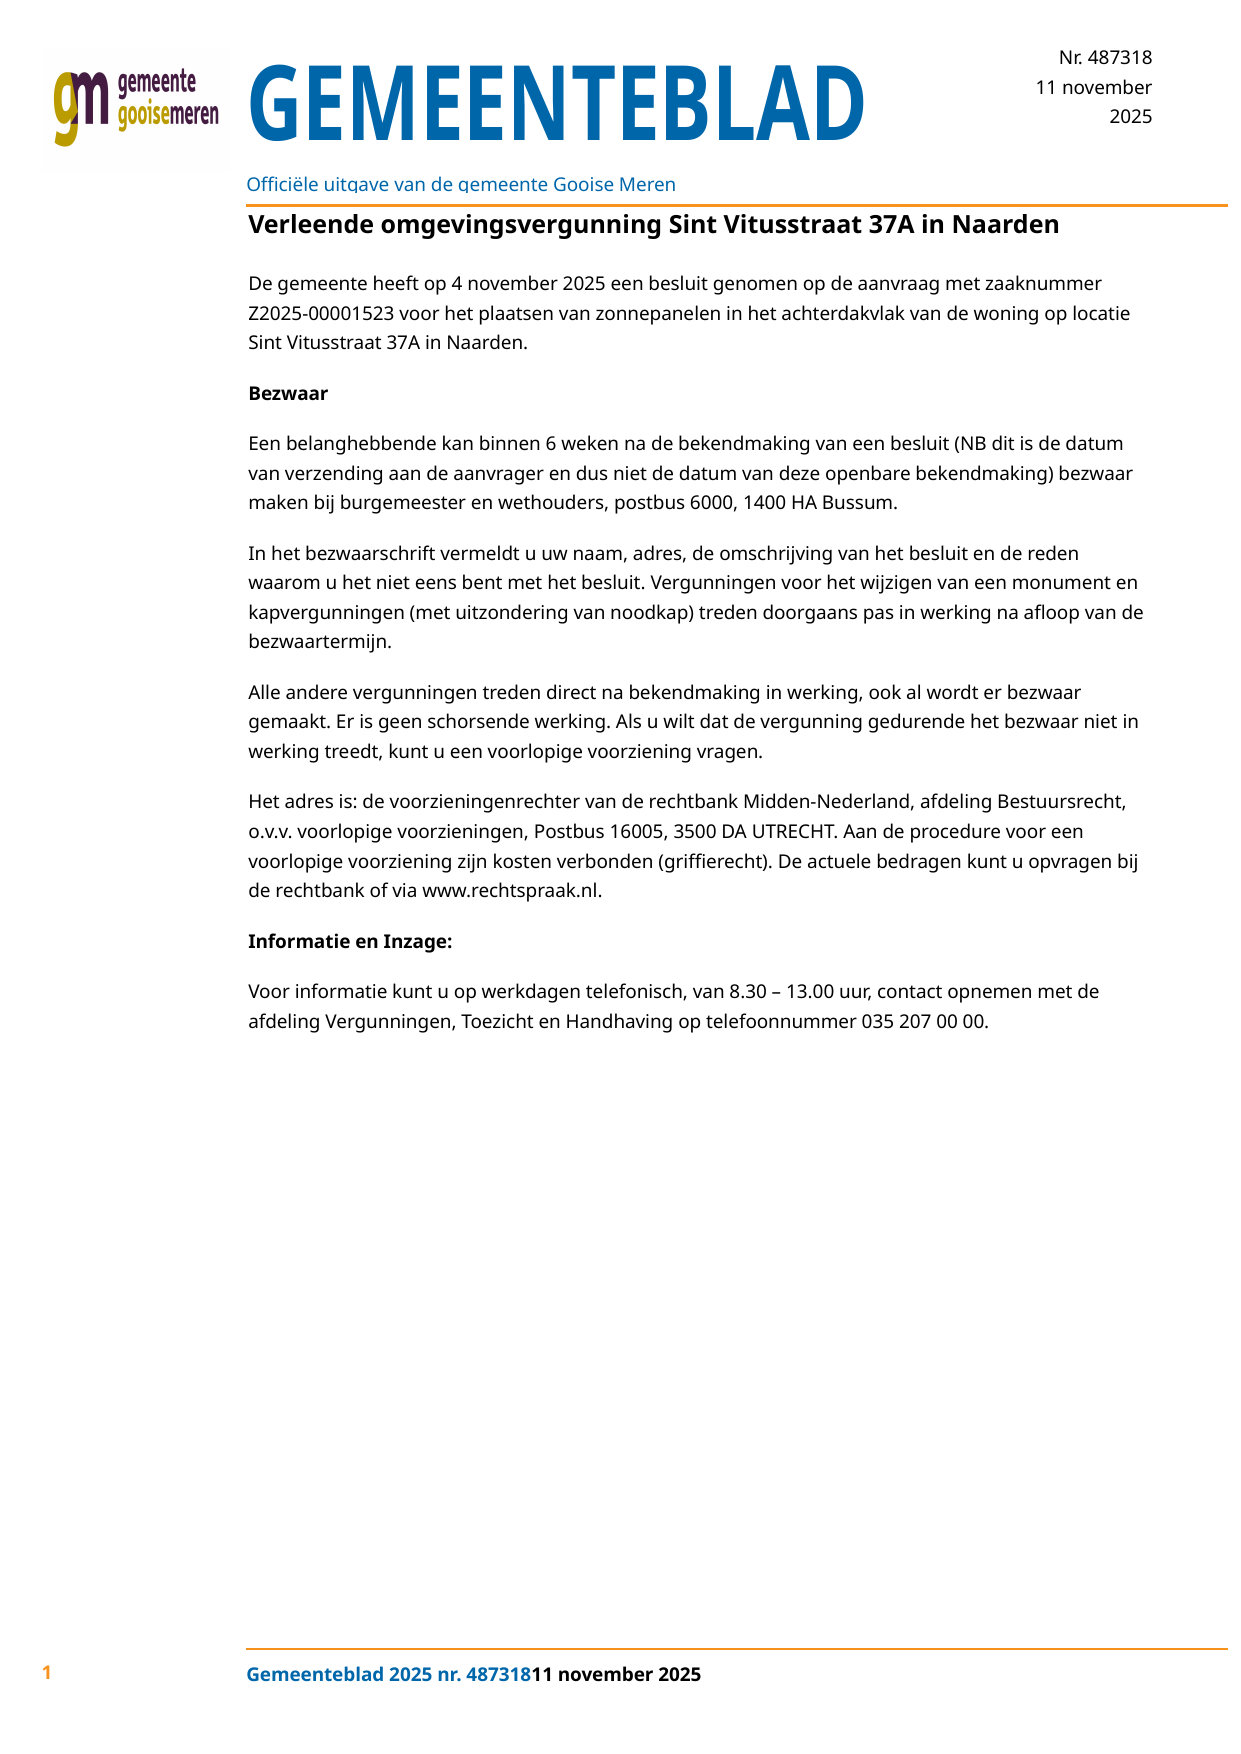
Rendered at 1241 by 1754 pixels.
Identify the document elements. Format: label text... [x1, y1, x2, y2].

text De gemeente heeft op 4 november 2025 een besluit genomen op de aanvraag met zaaknummer Z2025-00001523 voor het plaatsen van zonnepanelen in het achterdakvlak van de woning op locatie Sint Vitusstraat 37A in Naarden. [248, 270, 1152, 355]
text In het bezwaarschrift vermeldt u uw naam, adres, de omschrijving van het besluit en de reden waarom u het niet eens bent met het besluit. Vergunningen voor het wijzigen van een monument en kapvergunningen (met uitzondering van noodkap) treden doorgaans pas in werking na afloop van de bezwaartermijn. [248, 540, 1152, 654]
text Verleende omgevingsvergunning Sint Vitusstraat 37A in Naarden [248, 207, 1152, 241]
text Alle andere vergunningen treden direct na bekendmaking in werking, ook al wordt er bezwaar gemaakt. Er is geen schorsende werking. Als u wilt dat de vergunning gedurende het bezwaar niet in werking treedt, kunt u een voorlopige voorziening vragen. [248, 679, 1152, 764]
text Voor informatie kunt u op werkdagen telefonisch, van 8.30 – 13.00 uur, contact opnemen met de afdeling Vergunningen, Toezicht en Handhaving op telefoonnummer 035 207 00 00. [248, 978, 1152, 1033]
text Informatie en Inzage: [248, 928, 1152, 953]
text Bezwaar [248, 380, 1152, 406]
text Een belanghebbende kan binnen 6 weken na de bekendmaking van een besluit (NB dit is de datum van verzending aan de aanvrager en dus niet de datum van deze openbare bekendmaking) bezwaar maken bij burgemeester en wethouders, postbus 6000, 1400 HA Bussum. [248, 430, 1152, 515]
picture [41, 47, 231, 172]
text Het adres is: de voorzieningenrechter van de rechtbank Midden-Nederland, afdeling Bestuursrecht, o.v.v. voorlopige voorzieningen, Postbus 16005, 3500 DA UTRECHT. Aan de procedure voor een voorlopige voorziening zijn kosten verbonden (griffierecht). De actuele bedragen kunt u opvragen bij de rechtbank of via www.rechtspraak.nl. [248, 789, 1152, 903]
